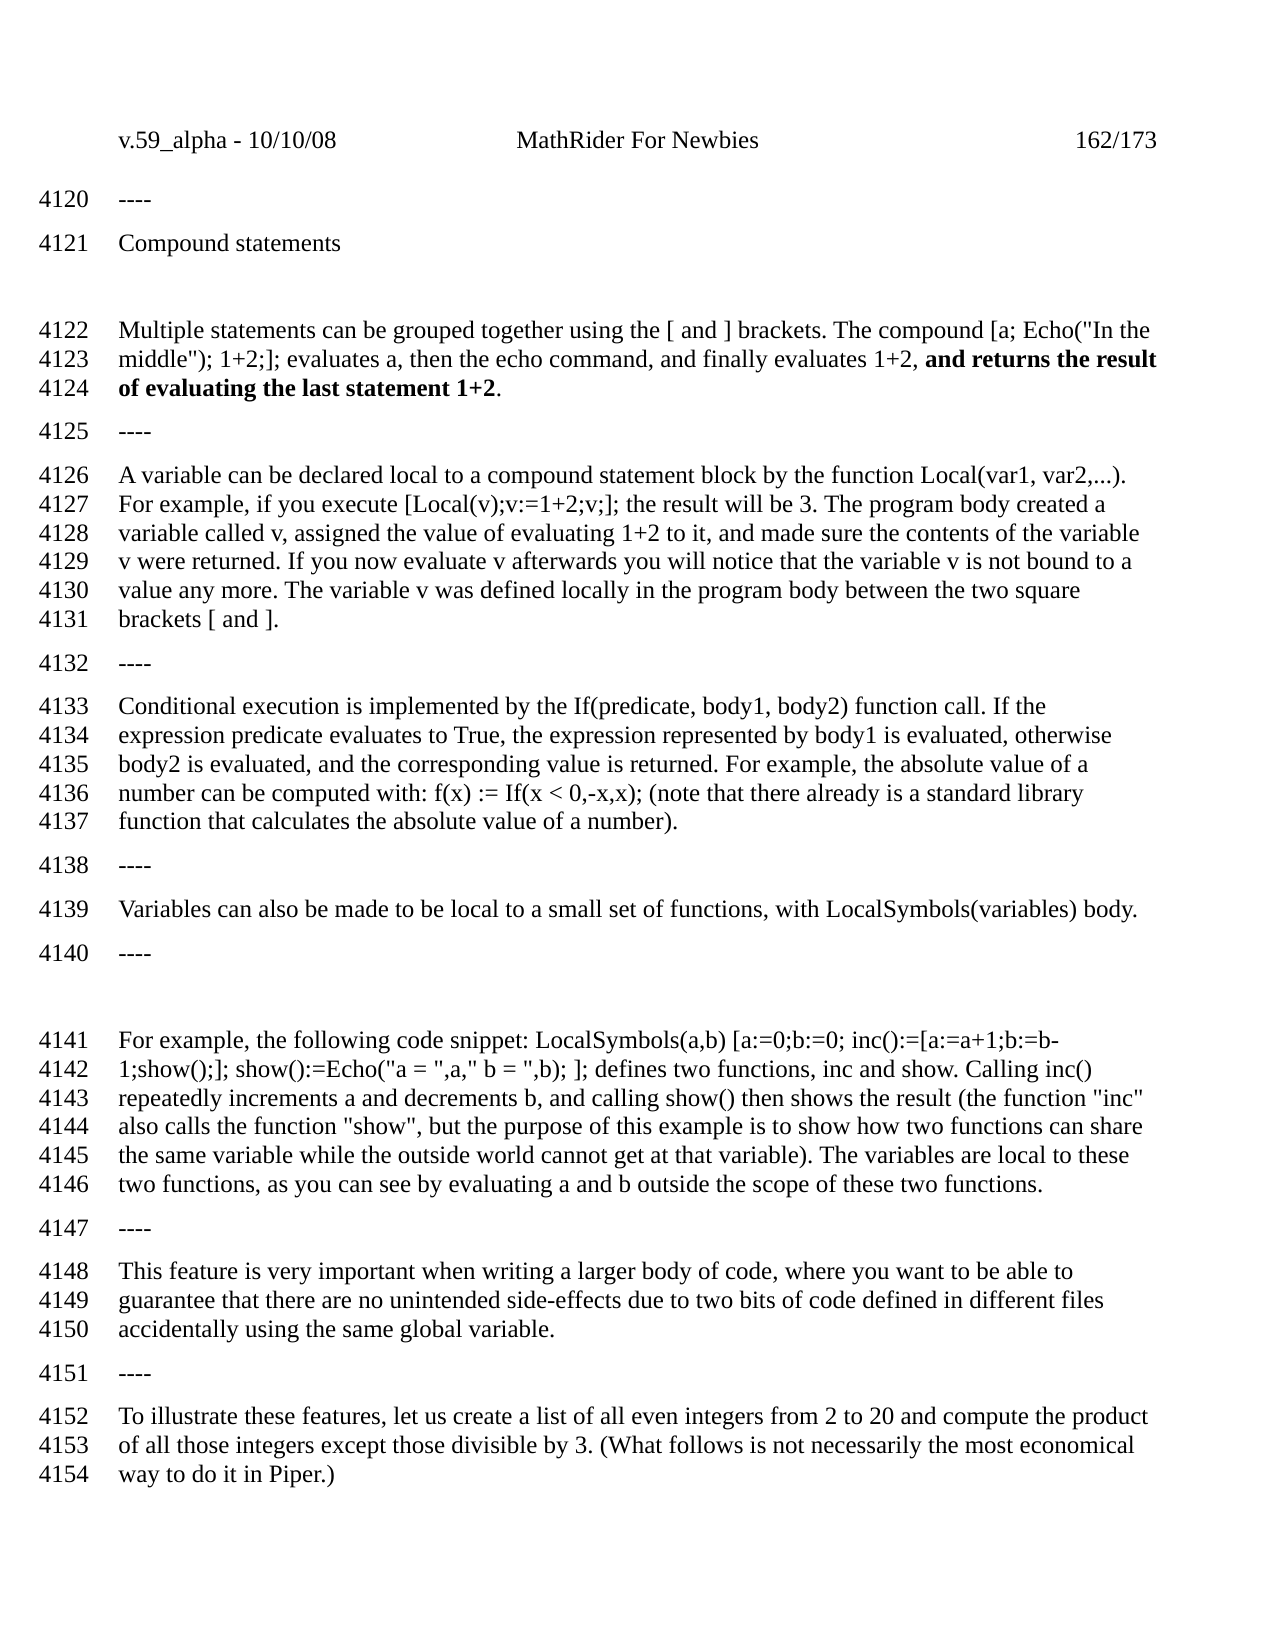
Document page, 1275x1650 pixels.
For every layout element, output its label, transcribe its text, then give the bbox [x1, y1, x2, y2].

text ---- [118, 648, 1157, 676]
text Conditional execution is implemented by the If(predicate, body1, body2) function call. If the expression predicate evaluates to True, the expression represented by body1 is evaluated, otherwise body2 is evaluated, and the corresponding value is returned. For example, the absolute value of a number can be computed with: f(x) := If(x < 0,-x,x); (note that there already is a standard library function that calculates the absolute value of a number). [118, 691, 1157, 835]
text For example, the following code snippet: LocalSymbols(a,b) [a:=0;b:=0; inc():=[a:=a+1;b:=b-1;show();]; show():=Echo("a = ",a," b = ",b); ]; defines two functions, inc and show. Calling inc() repeatedly increments a and decrements b, and calling show() then shows the result (the function "inc" also calls the function "show", but the purpose of this example is to show how two functions can share the same variable while the outside world cannot get at that variable). The variables are local to these two functions, as you can see by evaluating a and b outside the scope of these two functions. [118, 1025, 1157, 1198]
text ---- [118, 850, 1157, 879]
text To illustrate these features, let us create a list of all even integers from 2 to 20 and compute the product of all those integers except those divisible by 3. (What follows is not necessarily the most economical way to do it in Piper.) [118, 1401, 1157, 1488]
text ---- [118, 1213, 1157, 1241]
text This feature is very important when writing a larger body of code, where you want to be able to guarantee that there are no unintended side-effects due to two bits of code defined in different files accidentally using the same global variable. [118, 1256, 1157, 1343]
text ---- [118, 184, 1157, 213]
text Multiple statements can be grouped together using the [ and ] brackets. The compound [a; Echo("In the middle"); 1+2;]; evaluates a, then the echo command, and finally evaluates 1+2, and returns the result of evaluating the last statement 1+2. [118, 315, 1157, 401]
text ---- [118, 938, 1157, 966]
text Compound statements [118, 228, 1157, 256]
text ---- [118, 416, 1157, 445]
text ---- [118, 1358, 1157, 1386]
text Variables can also be made to be local to a small set of functions, with LocalSymbols(variables) body. [118, 894, 1157, 923]
text A variable can be declared local to a compound statement block by the function Local(var1, var2,...). For example, if you execute [Local(v);v:=1+2;v;]; the result will be 3. The program body created a variable called v, assigned the value of evaluating 1+2 to it, and made sure the contents of the variable v were returned. If you now evaluate v afterwards you will notice that the variable v is not bound to a value any more. The variable v was defined locally in the program body between the two square brackets [ and ]. [118, 460, 1157, 633]
